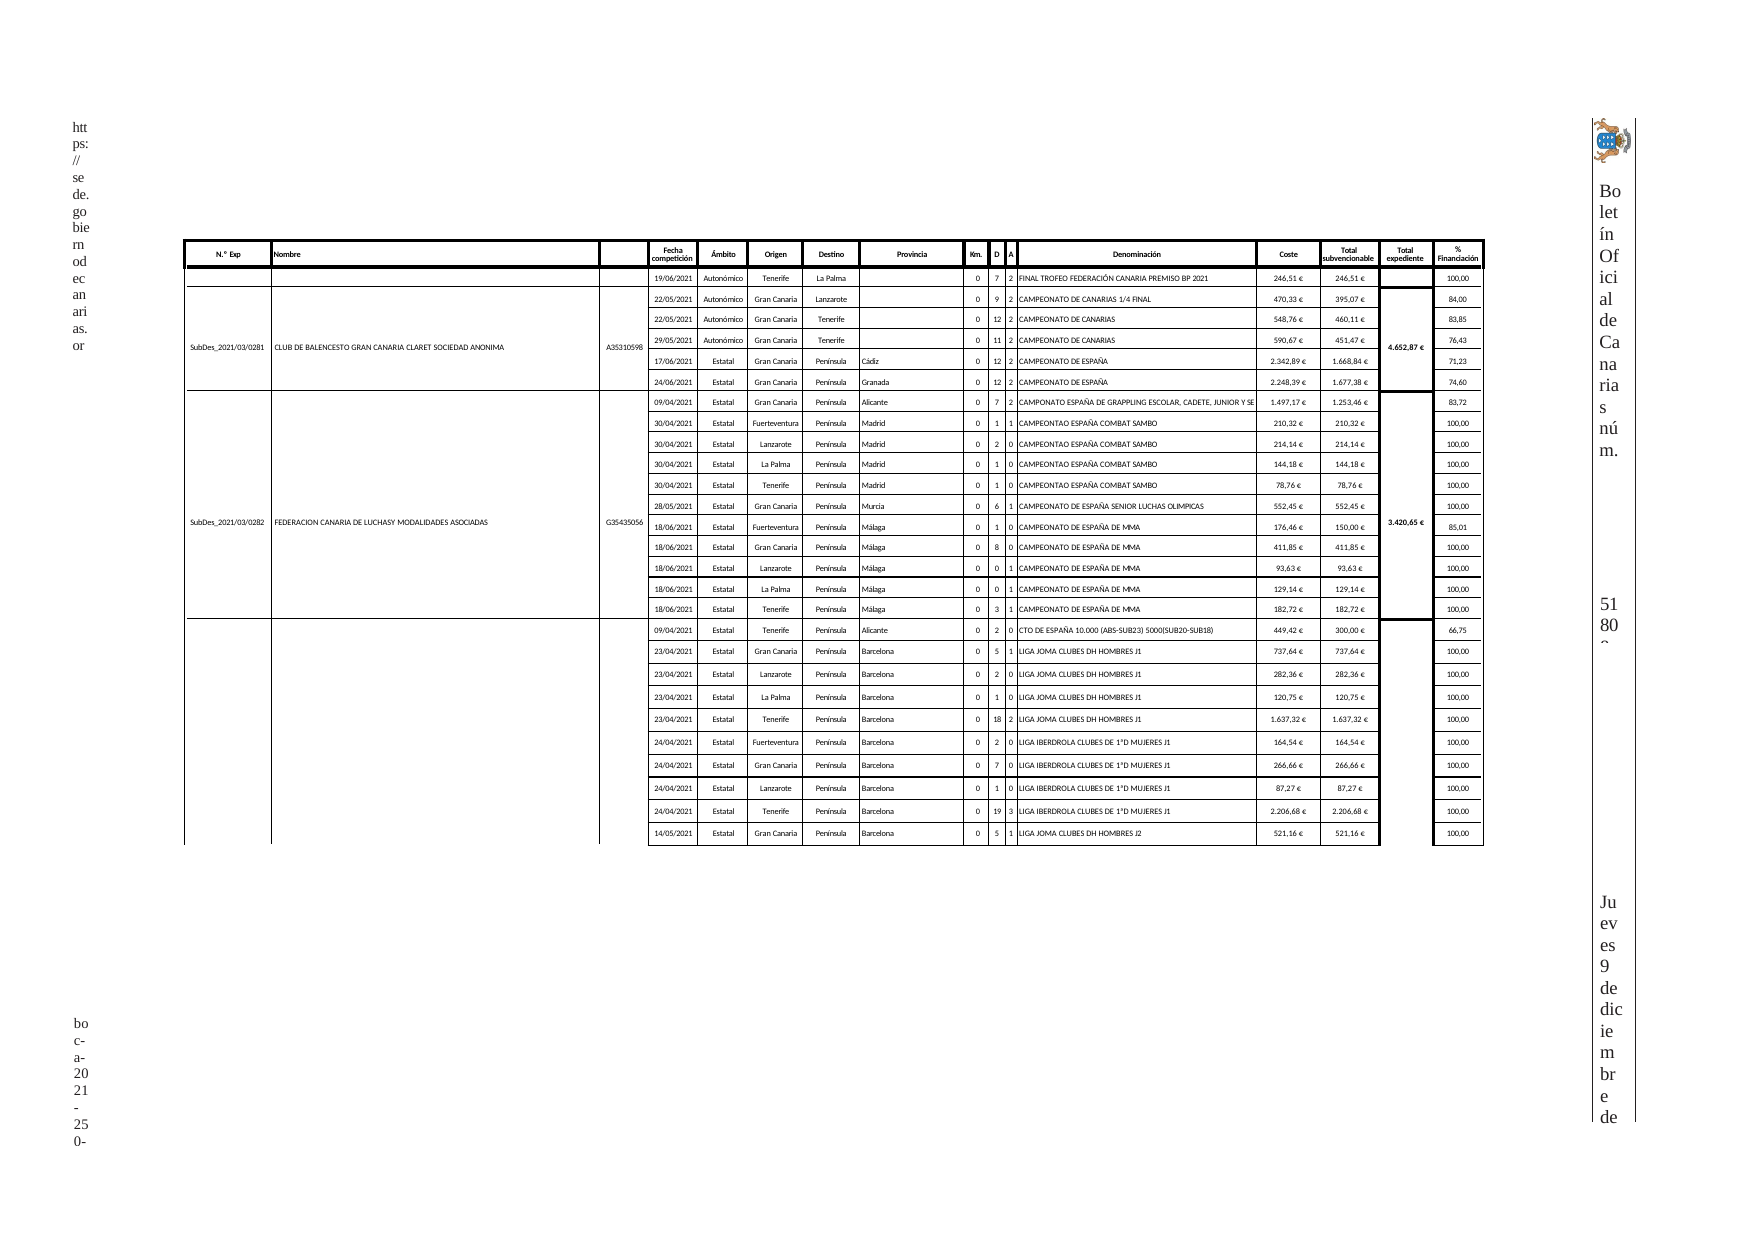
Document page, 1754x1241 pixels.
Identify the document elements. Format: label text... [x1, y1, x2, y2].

table_cell 19 [989, 800, 1005, 822]
table_cell 449,42 € [1257, 619, 1320, 639]
table_cell 100,00 [1435, 452, 1483, 473]
table_cell 0 [964, 578, 988, 597]
table_cell 210,32 € [1257, 412, 1320, 431]
table_cell CAMPEONATO DE ESPAÑA [1018, 349, 1256, 369]
table_header Fecha competición [650, 242, 696, 265]
table_header A [1007, 242, 1016, 265]
table_cell 0 [964, 329, 988, 348]
table_cell 24/04/2021 [649, 800, 697, 822]
table_cell 164,54 € [1321, 732, 1378, 754]
table_cell 2 [1006, 269, 1017, 286]
table_cell 100,00 [1435, 431, 1483, 452]
table_cell 246,51 € [1321, 269, 1378, 286]
table_cell Fuerteventura [748, 732, 802, 754]
table_cell Autonómico [698, 329, 747, 348]
table_cell 1 [989, 686, 1005, 708]
table_cell 87,27 € [1321, 778, 1378, 799]
table_cell Península [803, 823, 859, 845]
table_cell Península [803, 495, 859, 514]
table_cell CAMPEONATO DE ESPAÑA SENIOR LUCHAS OLIMPICAS [1018, 495, 1256, 514]
table_cell 7 [989, 391, 1005, 411]
table_cell Barcelona [860, 800, 963, 822]
table_cell 1 [1006, 495, 1017, 514]
table_cell Península [803, 453, 859, 473]
table_cell 11 [989, 329, 1005, 348]
table_cell 2.342,89 € [1257, 349, 1320, 369]
table_cell 266,66 € [1321, 755, 1378, 776]
table_cell Península [803, 598, 859, 618]
table_cell 100,00 [1435, 597, 1483, 618]
table_cell Madrid [860, 412, 963, 431]
table_cell 17/06/2021 [649, 349, 697, 369]
table_cell CAMPEONTAO ESPAÑA COMBAT SAMBO [1018, 412, 1256, 431]
table_cell Tenerife [748, 709, 802, 731]
table_cell Barcelona [860, 755, 963, 776]
table_cell 18/06/2021 [649, 578, 697, 597]
table_cell 0 [1006, 664, 1017, 685]
table_cell Tenerife [803, 329, 859, 348]
table_cell CLUB DE BALENCESTO GRAN CANARIA CLARET SOCIEDAD ANONIMA [272, 287, 599, 390]
table_cell 18/06/2021 [649, 536, 697, 556]
table_cell Autonómico [698, 269, 747, 286]
table_header Total expediente [1381, 242, 1432, 265]
table_cell 737,64 € [1321, 641, 1378, 662]
table_cell Málaga [860, 557, 963, 576]
table_cell Península [803, 709, 859, 731]
table_cell 100,00 [1435, 685, 1483, 708]
table_cell A35310598 [600, 287, 648, 390]
table_cell Península [803, 664, 859, 685]
table_header Origen [749, 242, 801, 265]
table_cell Estatal [698, 412, 747, 431]
table_cell Barcelona [860, 709, 963, 731]
table_cell 182,72 € [1321, 598, 1378, 618]
table_cell 0 [964, 755, 988, 776]
table_cell Península [803, 778, 859, 799]
table_cell Gran Canaria [748, 308, 802, 328]
table_cell LIGA IBERDROLA CLUBES DE 1ªD MUJERES J1 [1018, 778, 1256, 799]
table_cell Lanzarote [748, 664, 802, 685]
table_cell 1 [1006, 598, 1017, 618]
table_cell 2 [989, 619, 1005, 639]
table_cell 0 [964, 515, 988, 535]
table_cell Barcelona [860, 732, 963, 754]
table_cell Península [803, 686, 859, 708]
table_header N.º Exp [186, 242, 270, 265]
table_cell 100,00 [1435, 754, 1483, 776]
table_cell Autonómico [698, 287, 747, 307]
table_cell [599, 619, 648, 845]
table_cell 0 [964, 732, 988, 754]
table_cell 0 [989, 557, 1005, 576]
table_cell 0 [964, 536, 988, 556]
table_cell CAMPEONATO DE ESPAÑA DE MMA [1018, 578, 1256, 597]
table_cell 1 [1006, 578, 1017, 597]
table_cell CAMPEONATO DE ESPAÑA [1018, 370, 1256, 390]
table_cell 120,75 € [1257, 686, 1320, 708]
table_cell 24/04/2021 [649, 778, 697, 799]
table_cell 76,43 [1435, 328, 1483, 348]
table_cell [860, 308, 963, 328]
table_cell FINAL TROFEO FEDERACIÓN CANARIA PREMISO BP 2021 [1018, 269, 1256, 286]
table_cell Estatal [698, 800, 747, 822]
table_cell 1.677,38 € [1321, 370, 1378, 390]
table_cell 09/04/2021 [649, 391, 697, 411]
table_cell Estatal [698, 709, 747, 731]
table_cell 282,36 € [1257, 664, 1320, 685]
table_cell 120,75 € [1321, 686, 1378, 708]
table_cell LIGA JOMA CLUBES DH HOMBRES J1 [1018, 664, 1256, 685]
table_cell Estatal [698, 453, 747, 473]
table_cell Tenerife [748, 269, 802, 286]
text https://sede.gobiernodecanarias.org/boc [72, 118, 91, 353]
table_cell Estatal [698, 391, 747, 411]
table_cell 1 [989, 412, 1005, 431]
table_cell 3 [989, 598, 1005, 618]
table_cell Madrid [860, 474, 963, 493]
table_cell 100,00 [1435, 640, 1483, 662]
table_cell 100,00 [1435, 473, 1483, 493]
table_cell Málaga [860, 598, 963, 618]
table_cell 0 [964, 453, 988, 473]
table_cell 100,00 [1435, 799, 1483, 822]
table_cell 9 [989, 287, 1005, 307]
table_cell 1.637,32 € [1257, 709, 1320, 731]
table_cell 0 [964, 412, 988, 431]
table_cell 100,00 [1435, 494, 1483, 514]
table_cell Autonómico [698, 308, 747, 328]
table_header D [991, 242, 1004, 265]
table_cell 2 [1006, 287, 1017, 307]
table_cell 93,63 € [1321, 557, 1378, 576]
table_cell Gran Canaria [748, 823, 802, 845]
table_cell Málaga [860, 578, 963, 597]
table_cell 0 [964, 641, 988, 662]
table_cell CAMPEONATO DE CANARIAS 1/4 FINAL [1018, 287, 1256, 307]
table_cell 0 [1006, 536, 1017, 556]
table_cell 144,18 € [1321, 453, 1378, 473]
table_header [601, 242, 647, 265]
table_cell 0 [964, 308, 988, 328]
table_cell 0 [964, 495, 988, 514]
table_header Km. [966, 242, 987, 265]
table_cell 22/05/2021 [649, 308, 697, 328]
table_cell Gran Canaria [748, 329, 802, 348]
table_cell 23/04/2021 [649, 641, 697, 662]
table_cell [860, 287, 963, 307]
table_cell FEDERACION CANARIA DE LUCHASY MODALIDADES ASOCIADAS [272, 391, 599, 618]
table_cell [185, 618, 271, 845]
table_cell 2 [1006, 349, 1017, 369]
table_cell Málaga [860, 515, 963, 535]
table_cell SubDes_2021/03/0282 [185, 390, 271, 618]
table_cell La Palma [748, 578, 802, 597]
table_cell Península [803, 432, 859, 452]
table_cell Lanzarote [748, 432, 802, 452]
table_cell 182,72 € [1257, 598, 1320, 618]
table_cell Lanzarote [803, 287, 859, 307]
table_cell 30/04/2021 [649, 453, 697, 473]
table_cell 395,07 € [1321, 287, 1378, 307]
table_cell Península [803, 536, 859, 556]
table_cell 0 [1006, 686, 1017, 708]
table_cell 100,00 [1435, 708, 1483, 731]
table_cell Península [803, 391, 859, 411]
table_cell Barcelona [860, 641, 963, 662]
table_cell Madrid [860, 453, 963, 473]
table_cell Estatal [698, 495, 747, 514]
table_cell Península [803, 515, 859, 535]
table_cell 0 [964, 391, 988, 411]
table_cell 66,75 [1435, 618, 1483, 639]
table_cell 0 [964, 709, 988, 731]
table_cell 0 [964, 800, 988, 822]
table_cell LIGA JOMA CLUBES DH HOMBRES J2 [1018, 823, 1256, 845]
table_cell LIGA JOMA CLUBES DH HOMBRES J1 [1018, 709, 1256, 731]
table_cell 100,00 [1435, 822, 1483, 845]
table_cell 470,33 € [1257, 287, 1320, 307]
table_cell 71,23 [1435, 348, 1483, 369]
table_cell 18/06/2021 [649, 598, 697, 618]
table_cell 0 [1006, 474, 1017, 493]
table_cell Estatal [698, 536, 747, 556]
table_cell Murcia [860, 495, 963, 514]
table_cell 1 [989, 453, 1005, 473]
table_cell 214,14 € [1321, 432, 1378, 452]
table_cell LIGA JOMA CLUBES DH HOMBRES J1 [1018, 641, 1256, 662]
table_cell CAMPEONATO DE ESPAÑA DE MMA [1018, 557, 1256, 576]
text Boletín Oficial de Canarias núm. 250 [1599, 180, 1622, 464]
table_cell 129,14 € [1321, 578, 1378, 597]
table_cell CAMPEONATO DE ESPAÑA DE MMA [1018, 598, 1256, 618]
table_cell 737,64 € [1257, 641, 1320, 662]
table_cell 93,63 € [1257, 557, 1320, 576]
table_cell 78,76 € [1321, 474, 1378, 493]
table_cell 5 [989, 823, 1005, 845]
table_cell 29/05/2021 [649, 329, 697, 348]
table_cell 144,18 € [1257, 453, 1320, 473]
table_cell 100,00 [1435, 556, 1483, 576]
table_cell 0 [1006, 515, 1017, 535]
table_cell LIGA IBERDROLA CLUBES DE 1ªD MUJERES J1 [1018, 800, 1256, 822]
table_cell 100,00 [1435, 411, 1483, 431]
table_cell Lanzarote [748, 557, 802, 576]
table_cell 24/04/2021 [649, 732, 697, 754]
table_cell 2 [1006, 329, 1017, 348]
table_cell CTO DE ESPAÑA 10.000 (ABS-SUB23) 5000(SUB20-SUB18) [1018, 619, 1256, 639]
table_cell Estatal [698, 619, 747, 639]
table_cell 19/06/2021 [649, 269, 697, 286]
table_cell 176,46 € [1257, 515, 1320, 535]
table_cell Tenerife [748, 619, 802, 639]
table_cell 0 [964, 619, 988, 639]
table_cell Gran Canaria [748, 495, 802, 514]
table_cell Alicante [860, 619, 963, 639]
table_header Denominación [1019, 242, 1255, 265]
table_cell Península [803, 370, 859, 390]
table_cell Península [803, 412, 859, 431]
table_cell 4.652,87 € [1381, 289, 1432, 390]
table_cell 30/04/2021 [649, 432, 697, 452]
table_cell 100,00 [1435, 776, 1483, 799]
table_cell 1 [1006, 641, 1017, 662]
table_cell 7 [989, 755, 1005, 776]
table_cell 100,00 [1435, 576, 1483, 597]
text 51808 [1600, 592, 1623, 643]
table_cell 2 [1006, 391, 1017, 411]
table_cell 0 [1006, 453, 1017, 473]
table_cell 0 [964, 664, 988, 685]
table_cell 2 [989, 732, 1005, 754]
table_cell CAMPEONATO DE CANARIAS [1018, 308, 1256, 328]
table_cell [272, 269, 599, 286]
table_cell 0 [989, 578, 1005, 597]
table_cell 210,32 € [1321, 412, 1378, 431]
table_cell 552,45 € [1257, 495, 1320, 514]
table_cell Península [803, 755, 859, 776]
table_cell 548,76 € [1257, 308, 1320, 328]
table_cell 1.253,46 € [1321, 391, 1378, 411]
table_header Total subvencionable [1322, 242, 1378, 265]
table_cell Estatal [698, 755, 747, 776]
table_cell G35435056 [600, 391, 648, 618]
table_cell CAMPEONATO DE CANARIAS [1018, 329, 1256, 348]
table_cell 590,67 € [1257, 329, 1320, 348]
table_cell Península [803, 800, 859, 822]
table_cell 30/04/2021 [649, 474, 697, 493]
table_cell 2 [1006, 308, 1017, 328]
table_cell 24/06/2021 [649, 370, 697, 390]
table_cell Estatal [698, 557, 747, 576]
table_cell Estatal [698, 349, 747, 369]
table_cell [860, 329, 963, 348]
table_cell 282,36 € [1321, 664, 1378, 685]
table_cell Fuerteventura [748, 515, 802, 535]
table_cell 0 [964, 349, 988, 369]
table_cell 100,00 [1435, 731, 1483, 754]
table_cell Gran Canaria [748, 641, 802, 662]
table_cell 246,51 € [1257, 269, 1320, 286]
table_cell Estatal [698, 598, 747, 618]
table_cell Gran Canaria [748, 287, 802, 307]
table_header Nombre [273, 242, 598, 265]
table_cell 129,14 € [1257, 578, 1320, 597]
table_cell Península [803, 578, 859, 597]
table_cell 1.637,32 € [1321, 709, 1378, 731]
table_cell Estatal [698, 515, 747, 535]
table_cell 1 [1006, 823, 1017, 845]
table_cell Península [803, 349, 859, 369]
table_cell [185, 266, 271, 286]
table_cell 0 [964, 778, 988, 799]
table_cell 30/04/2021 [649, 412, 697, 431]
table_cell 78,76 € [1257, 474, 1320, 493]
table_cell 12 [989, 349, 1005, 369]
table_cell [600, 269, 648, 286]
table_cell 0 [964, 823, 988, 845]
table_cell 0 [964, 432, 988, 452]
table_cell 460,11 € [1321, 308, 1378, 328]
table_header % Financiación [1435, 242, 1482, 265]
table_cell Península [803, 641, 859, 662]
table_cell CAMPONATO ESPAÑA DE GRAPPLING ESCOLAR, CADETE, JUNIOR Y SE [1018, 391, 1256, 411]
table_cell Gran Canaria [748, 755, 802, 776]
table_cell 0 [964, 686, 988, 708]
table_cell 83,72 [1435, 390, 1483, 411]
table_cell 0 [964, 269, 988, 286]
table_cell 87,27 € [1257, 778, 1320, 799]
table_cell Estatal [698, 686, 747, 708]
table_cell 1 [989, 515, 1005, 535]
table_cell 2 [1006, 370, 1017, 390]
table_cell Cádiz [860, 349, 963, 369]
table_cell 266,66 € [1257, 755, 1320, 776]
table_cell CAMPEONTAO ESPAÑA COMBAT SAMBO [1018, 474, 1256, 493]
table_cell CAMPEONTAO ESPAÑA COMBAT SAMBO [1018, 432, 1256, 452]
table_cell 0 [1006, 432, 1017, 452]
table_cell Tenerife [748, 800, 802, 822]
table_cell 411,85 € [1257, 536, 1320, 556]
table_cell Estatal [698, 641, 747, 662]
table_cell Península [803, 619, 859, 639]
table_cell 85,01 [1435, 514, 1483, 535]
table_cell [1381, 269, 1432, 286]
table_cell Granada [860, 370, 963, 390]
table_cell CAMPEONTAO ESPAÑA COMBAT SAMBO [1018, 453, 1256, 473]
table_cell 2 [989, 432, 1005, 452]
table_cell 164,54 € [1257, 732, 1320, 754]
table_cell Lanzarote [748, 778, 802, 799]
table_cell 0 [964, 370, 988, 390]
table_cell Estatal [698, 474, 747, 493]
table_cell 7 [989, 269, 1005, 286]
table_cell 521,16 € [1321, 823, 1378, 845]
table_cell 83,85 [1435, 307, 1483, 328]
table_cell 6 [989, 495, 1005, 514]
table_cell 5 [989, 641, 1005, 662]
table_cell 0 [964, 557, 988, 576]
table_cell 18 [989, 709, 1005, 731]
table_cell 0 [1006, 778, 1017, 799]
table_cell 1 [989, 778, 1005, 799]
table_cell 12 [989, 308, 1005, 328]
table_cell 18/06/2021 [649, 515, 697, 535]
table_cell Estatal [698, 664, 747, 685]
table_cell 1 [1006, 557, 1017, 576]
table_cell 24/04/2021 [649, 755, 697, 776]
table_cell Estatal [698, 578, 747, 597]
picture [1594, 118, 1631, 163]
table_cell 552,45 € [1321, 495, 1378, 514]
table_cell 2.248,39 € [1257, 370, 1320, 390]
table_cell Barcelona [860, 686, 963, 708]
table_cell La Palma [748, 686, 802, 708]
table_cell Península [803, 732, 859, 754]
table_cell 150,00 € [1321, 515, 1378, 535]
table_cell 100,00 [1435, 663, 1483, 685]
table_header Provincia [861, 242, 962, 265]
table_cell 22/05/2021 [649, 287, 697, 307]
table_header Ámbito [699, 242, 746, 265]
table_cell 451,47 € [1321, 329, 1378, 348]
table_cell Barcelona [860, 664, 963, 685]
table_cell Estatal [698, 432, 747, 452]
table_cell Península [803, 557, 859, 576]
table_cell 23/04/2021 [649, 664, 697, 685]
table_cell Gran Canaria [748, 370, 802, 390]
table_cell 0 [1006, 619, 1017, 639]
table_cell 2 [1006, 709, 1017, 731]
table_cell Málaga [860, 536, 963, 556]
table_cell 521,16 € [1257, 823, 1320, 845]
table_header Destino [804, 242, 858, 265]
table_header Coste [1258, 242, 1319, 265]
table_cell Estatal [698, 732, 747, 754]
table_cell Alicante [860, 391, 963, 411]
table_cell Madrid [860, 432, 963, 452]
table_cell 0 [964, 474, 988, 493]
table_cell 1.497,17 € [1257, 391, 1320, 411]
table_cell La Palma [748, 453, 802, 473]
table_cell 14/05/2021 [649, 823, 697, 845]
table_cell 09/04/2021 [649, 619, 697, 639]
table_cell 0 [964, 598, 988, 618]
table_cell 411,85 € [1321, 536, 1378, 556]
table_cell LIGA IBERDROLA CLUBES DE 1ªD MUJERES J1 [1018, 732, 1256, 754]
table_cell Barcelona [860, 823, 963, 845]
table_cell La Palma [803, 269, 859, 286]
text boc-a-2021-250-5100 [74, 1015, 92, 1146]
table_cell Tenerife [748, 474, 802, 493]
table_cell 2 [989, 664, 1005, 685]
table_cell 3.420,65 € [1381, 393, 1432, 618]
table_cell Gran Canaria [748, 536, 802, 556]
table_cell [860, 269, 963, 286]
table_cell LIGA JOMA CLUBES DH HOMBRES J1 [1018, 686, 1256, 708]
table_cell 84,00 [1435, 286, 1483, 307]
table_cell 214,14 € [1257, 432, 1320, 452]
table_cell CAMPEONATO DE ESPAÑA DE MMA [1018, 515, 1256, 535]
table_cell 23/04/2021 [649, 709, 697, 731]
table_cell Estatal [698, 370, 747, 390]
table_cell Estatal [698, 778, 747, 799]
text Jueves 9 de diciembre de 2021 [1600, 891, 1623, 1126]
table_cell LIGA IBERDROLA CLUBES DE 1ªD MUJERES J1 [1018, 755, 1256, 776]
table_cell Tenerife [803, 308, 859, 328]
table_cell Estatal [698, 823, 747, 845]
table_cell Península [803, 474, 859, 493]
table_cell 28/05/2021 [649, 495, 697, 514]
table_cell 23/04/2021 [649, 686, 697, 708]
table_cell 18/06/2021 [649, 557, 697, 576]
table_cell 300,00 € [1321, 619, 1378, 639]
table_cell 74,60 [1435, 369, 1483, 390]
table_cell Fuerteventura [748, 412, 802, 431]
table_cell 0 [1006, 732, 1017, 754]
table_cell 100,00 [1435, 265, 1483, 286]
table_cell [1381, 621, 1432, 845]
table_cell 2.206,68 € [1321, 800, 1378, 822]
table_cell [271, 619, 599, 845]
table_cell 0 [1006, 755, 1017, 776]
table_cell Gran Canaria [748, 391, 802, 411]
table_cell 1.668,84 € [1321, 349, 1378, 369]
table_cell 12 [989, 370, 1005, 390]
table_cell 2.206,68 € [1257, 800, 1320, 822]
table_cell CAMPEONATO DE ESPAÑA DE MMA [1018, 536, 1256, 556]
table_cell 0 [964, 287, 988, 307]
table_cell Tenerife [748, 598, 802, 618]
table_cell 100,00 [1435, 535, 1483, 556]
table_cell 1 [989, 474, 1005, 493]
table_cell Barcelona [860, 778, 963, 799]
table_cell Gran Canaria [748, 349, 802, 369]
table_cell SubDes_2021/03/0281 [185, 286, 271, 390]
table_cell 3 [1006, 800, 1017, 822]
table_cell 1 [1006, 412, 1017, 431]
table_cell 8 [989, 536, 1005, 556]
